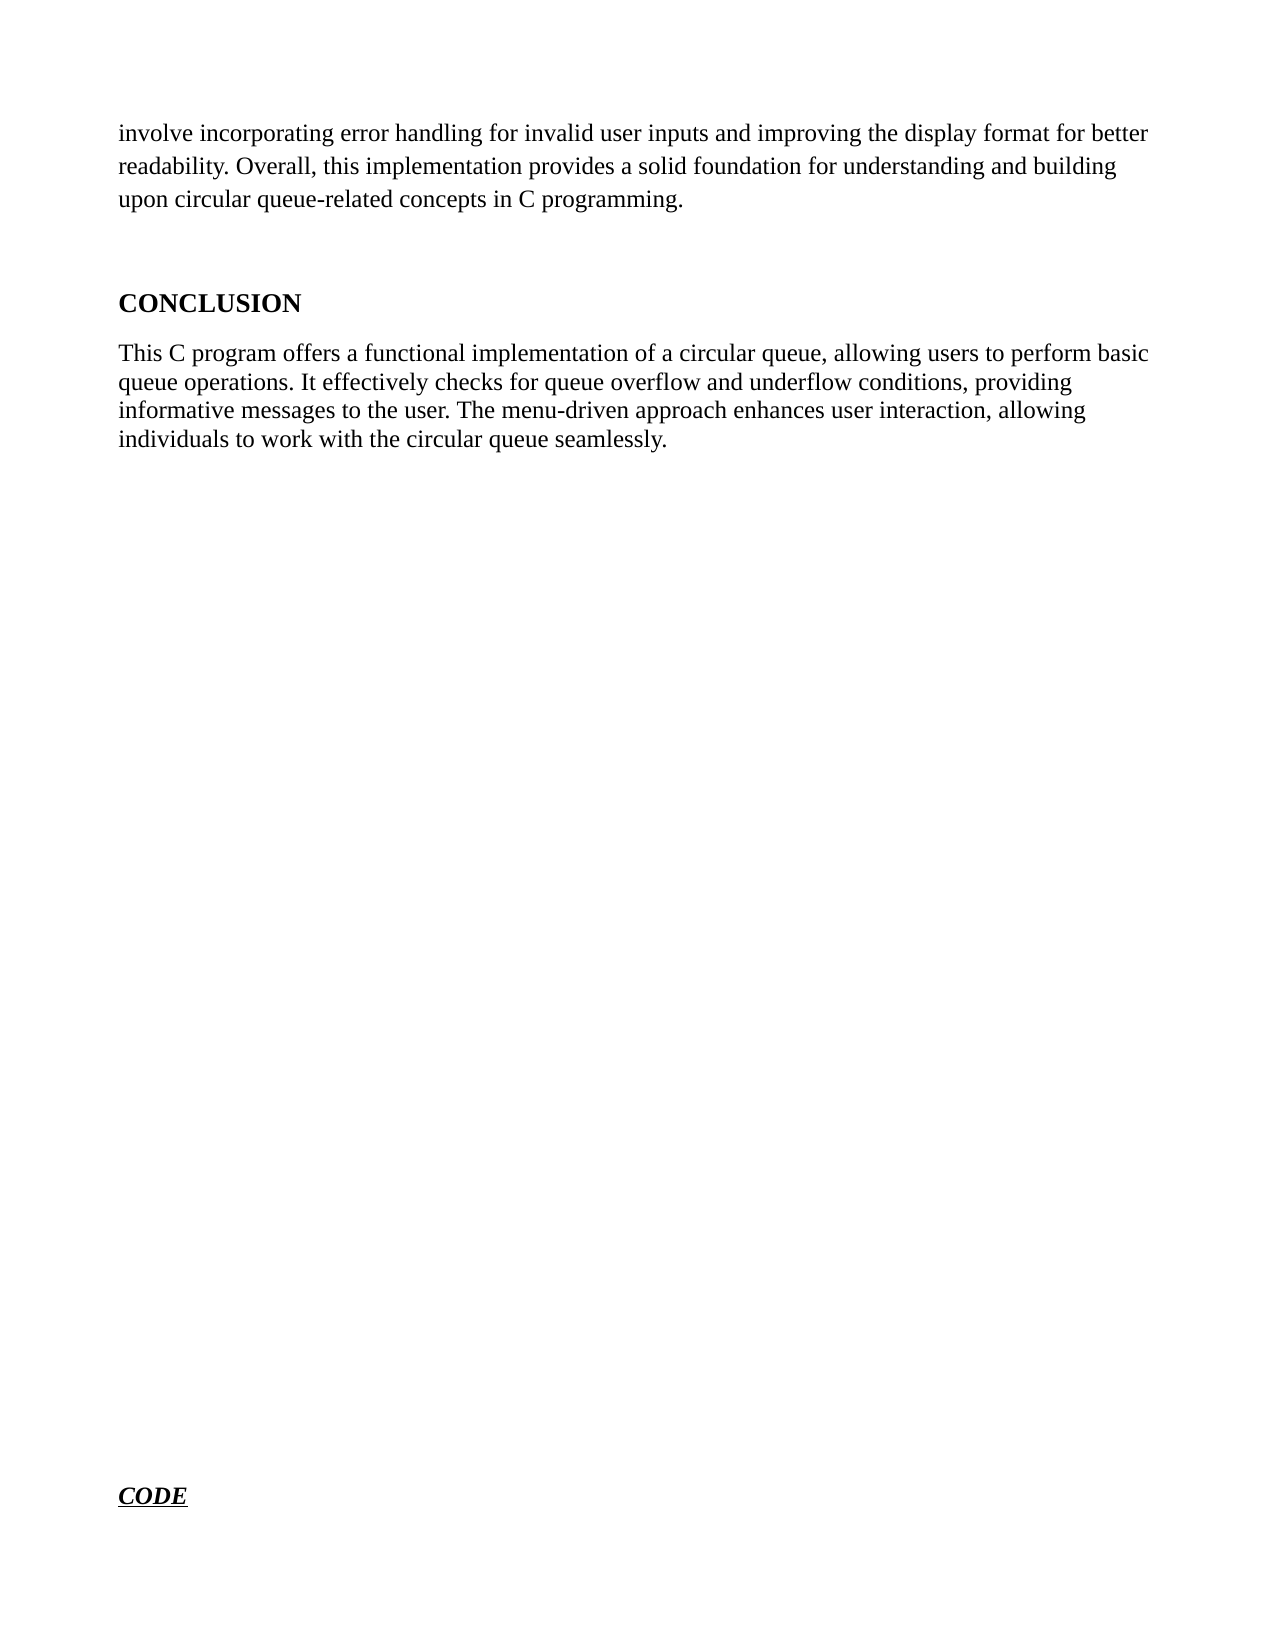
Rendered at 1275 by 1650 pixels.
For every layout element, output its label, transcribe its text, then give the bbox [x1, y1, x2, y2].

text This C program offers a functional implementation of a circular queue, allowing users to perform basic queue operations. It effectively checks for queue overflow and underflow conditions, providing informative messages to the user. The menu-driven approach enhances user interaction, allowing individuals to work with the circular queue seamlessly. [118, 338, 1157, 453]
text CONCLUSION [118, 288, 1157, 319]
text involve incorporating error handling for invalid user inputs and improving the display format for better readability. Overall, this implementation provides a solid foundation for understanding and building upon circular queue-related concepts in C programming. [118, 118, 1157, 213]
text CODE [118, 1481, 1157, 1509]
